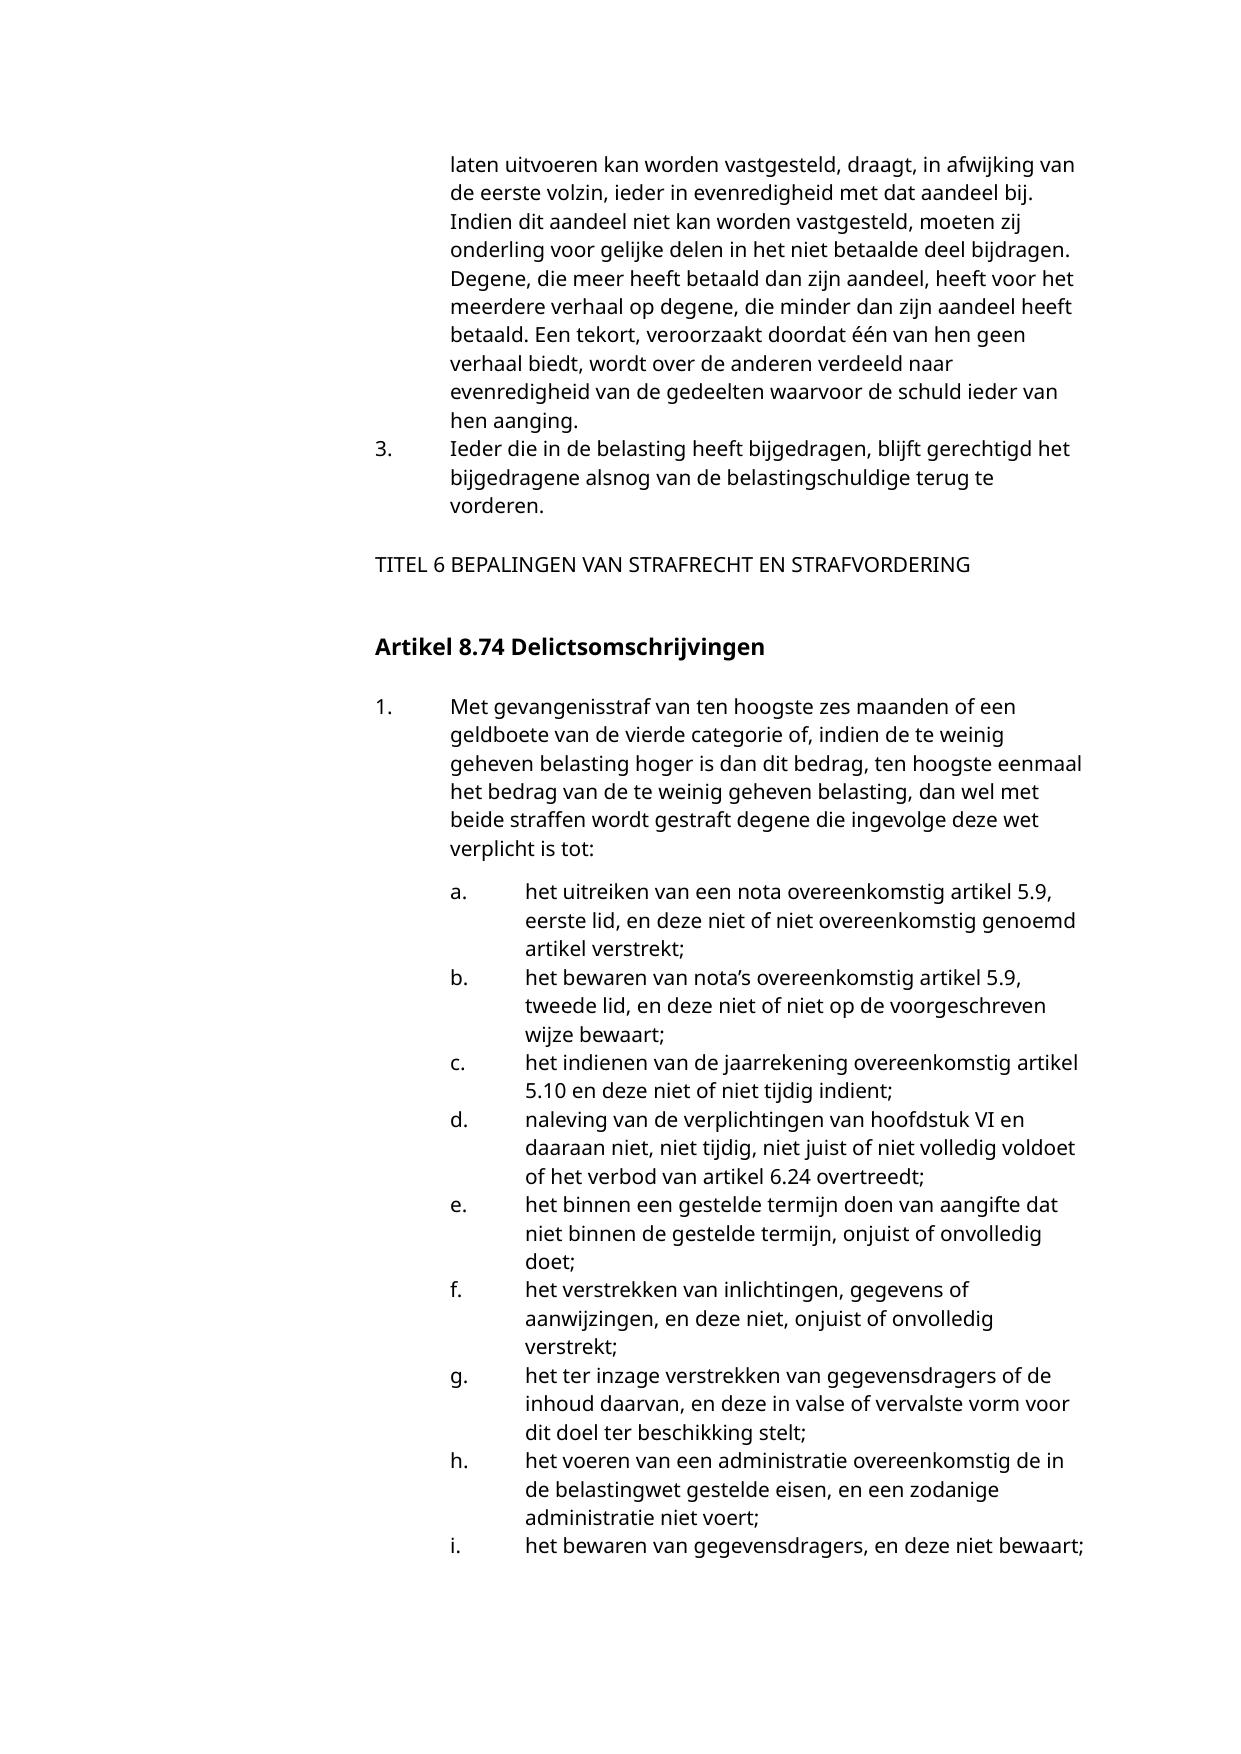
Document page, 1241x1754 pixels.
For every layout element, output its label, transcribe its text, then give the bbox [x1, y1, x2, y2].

list het indienen van de jaarrekening overeenkomstig artikel 5.10 en deze niet of niet tijdig indient; [450, 1048, 1090, 1105]
subtitle Artikel 8.74 Delictsomschrijvingen [375, 631, 1090, 662]
list het bewaren van gegevensdragers, en deze niet bewaart; [450, 1532, 1090, 1560]
list het ter inzage verstrekken van gegevensdragers of de inhoud daarvan, en deze in valse of vervalste vorm voor dit doel ter beschikking stelt; [450, 1361, 1090, 1446]
list het uitreiken van een nota overeenkomstig artikel 5.9, eerste lid, en deze niet of niet overeenkomstig genoemd artikel verstrekt; [450, 877, 1090, 963]
list Ieder die in de belasting heeft bijgedragen, blijft gerechtigd het bijgedragene alsnog van de belastingschuldige terug te vorderen. [375, 434, 1090, 520]
list naleving van de verplichtingen van hoofdstuk VI en daaraan niet, niet tijdig, niet juist of niet volledig voldoet of het verbod van artikel 6.24 overtreedt; [450, 1105, 1090, 1190]
list het binnen een gestelde termijn doen van aangifte dat niet binnen de gestelde termijn, onjuist of onvolledig doet; [450, 1190, 1090, 1276]
list het voeren van een administratie overeenkomstig de in de belastingwet gestelde eisen, en een zodanige administratie niet voert; [450, 1446, 1090, 1532]
list het bewaren van nota’s overeenkomstig artikel 5.9, tweede lid, en deze niet of niet op de voorgeschreven wijze bewaart; [450, 963, 1090, 1048]
list Met gevangenisstraf van ten hoogste zes maanden of een geldboete van de vierde categorie of, indien de te weinig geheven belasting hoger is dan dit bedrag, ten hoogste eenmaal het bedrag van de te weinig geheven belasting, dan wel met beide straffen wordt gestraft degene die ingevolge deze wet verplicht is tot: [375, 692, 1090, 862]
subtitle TITEL 6 BEPALINGEN VAN STRAFRECHT EN STRAFVORDERING [375, 550, 1090, 578]
list het verstrekken van inlichtingen, gegevens of aanwijzingen, en deze niet, onjuist of onvolledig verstrekt; [450, 1276, 1090, 1361]
list laten uitvoeren kan worden vastgesteld, draagt, in afwijking van de eerste volzin, ieder in evenredigheid met dat aandeel bij. Indien dit aandeel niet kan worden vastgesteld, moeten zij onderling voor gelijke delen in het niet betaalde deel bijdragen. Degene, die meer heeft betaald dan zijn aandeel, heeft voor het meerdere verhaal op degene, die minder dan zijn aandeel heeft betaald. Een tekort, veroorzaakt doordat één van hen geen verhaal biedt, wordt over de anderen verdeeld naar evenredigheid van de gedeelten waarvoor de schuld ieder van hen aanging. [375, 150, 1090, 434]
